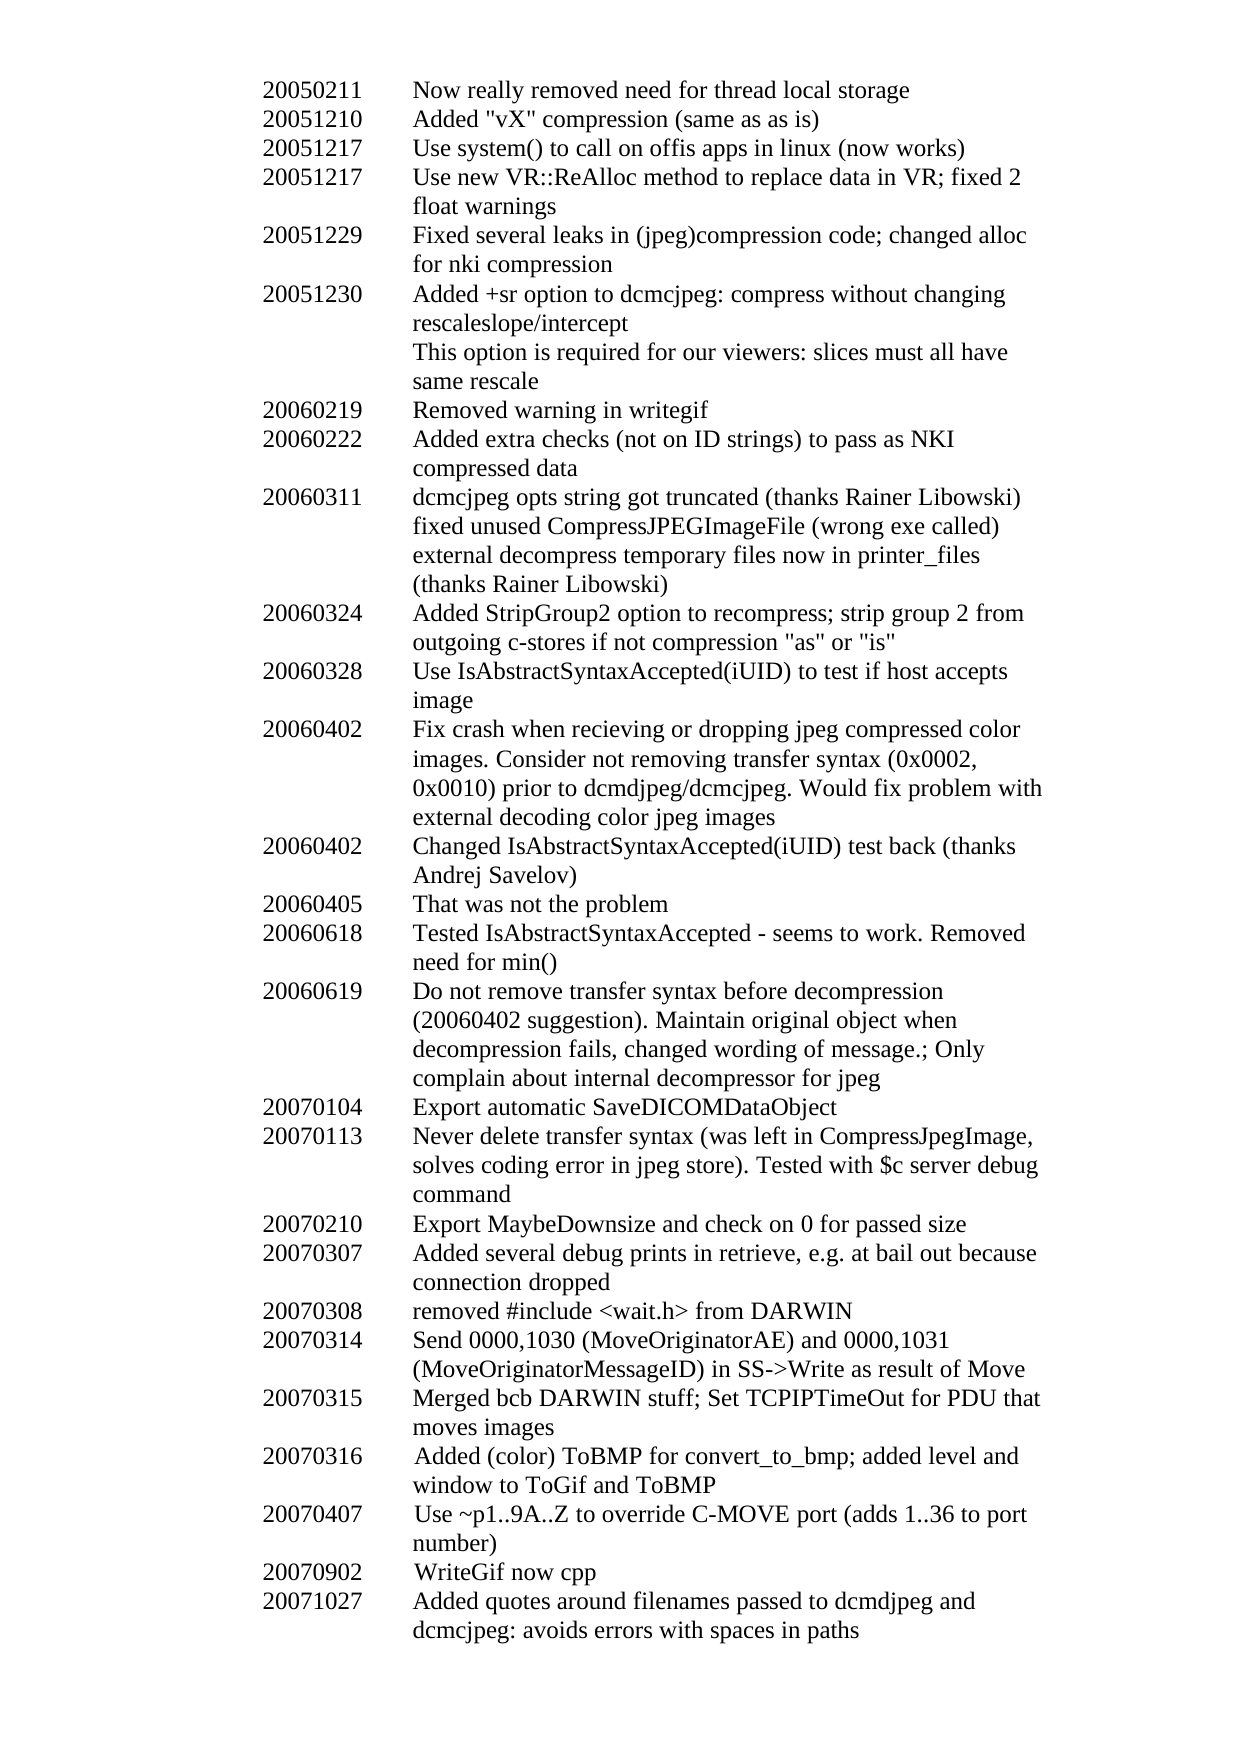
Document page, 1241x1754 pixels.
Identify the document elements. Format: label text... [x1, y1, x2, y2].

text 20070902 WriteGif now cpp [262, 1557, 1053, 1586]
text 20060222 Added extra checks (not on ID strings) to pass as NKI compressed data [262, 424, 1053, 482]
text 20051229 Fixed several leaks in (jpeg)compression code; changed alloc for nki compression [262, 220, 1053, 278]
text 20070314 Send 0000,1030 (MoveOriginatorAE) and 0000,1031 (MoveOriginatorMessageID) in SS->Write as result of Move [262, 1325, 1053, 1383]
text 20060324 Added StripGroup2 option to recompress; strip group 2 from outgoing c-stores if not compression "as" or "is" [262, 598, 1053, 656]
text 20060405 That was not the problem [262, 889, 1053, 918]
text 20051217 Use system() to call on offis apps in linux (now works) [262, 133, 1053, 162]
text 20070210 Export MaybeDownsize and check on 0 for passed size [262, 1208, 1053, 1237]
text 20051210 Added "vX" compression (same as as is) [262, 104, 1053, 133]
text 20060402 Changed IsAbstractSyntaxAccepted(iUID) test back (thanks Andrej Savelov) [262, 831, 1053, 889]
text 20070104 Export automatic SaveDICOMDataObject [262, 1092, 1053, 1121]
text 20051230 Added +sr option to dcmcjpeg: compress without changing rescaleslope/intercept This option is required for our viewers: slices must all have same rescale [262, 278, 1053, 395]
text fixed unused CompressJPEGImageFile (wrong exe called) [412, 511, 1053, 540]
text 20051217 Use new VR::ReAlloc method to replace data in VR; fixed 2 float warnings [262, 162, 1053, 220]
text 20060311 dcmcjpeg opts string got truncated (thanks Rainer Libowski) [262, 482, 1053, 511]
text 20070113 Never delete transfer syntax (was left in CompressJpegImage, solves coding error in jpeg store). Tested with $c server debug command [262, 1121, 1053, 1208]
text 20070407 Use ~p1..9A..Z to override C-MOVE port (adds 1..36 to port number) [262, 1499, 1053, 1557]
text 20060402 Fix crash when recieving or dropping jpeg compressed color images. Consider not removing transfer syntax (0x0002, 0x0010) prior to dcmdjpeg/dcmcjpeg. Would fix problem with external decoding color jpeg images [262, 714, 1053, 831]
text 20060328 Use IsAbstractSyntaxAccepted(iUID) to test if host accepts image [262, 656, 1053, 714]
text 20050211 Now really removed need for thread local storage [262, 75, 1053, 104]
text 20071027 Added quotes around filenames passed to dcmdjpeg and dcmcjpeg: avoids errors with spaces in paths [262, 1586, 1053, 1644]
text 20070315 Merged bcb DARWIN stuff; Set TCPIPTimeOut for PDU that moves images [262, 1383, 1053, 1441]
text 20070316 Added (color) ToBMP for convert_to_bmp; added level and window to ToGif and ToBMP [262, 1441, 1053, 1499]
text external decompress temporary files now in printer_files (thanks Rainer Libowski) [412, 540, 1053, 598]
text 20070307 Added several debug prints in retrieve, e.g. at bail out because connection dropped [262, 1237, 1053, 1296]
text 20070308 removed #include <wait.h> from DARWIN [262, 1296, 1053, 1325]
text 20060619 Do not remove transfer syntax before decompression (20060402 suggestion). Maintain original object when decompression fails, changed wording of message.; Only complain about internal decompressor for jpeg [262, 976, 1053, 1092]
text 20060618 Tested IsAbstractSyntaxAccepted - seems to work. Removed need for min() [262, 918, 1053, 976]
text 20060219 Removed warning in writegif [262, 395, 1053, 424]
